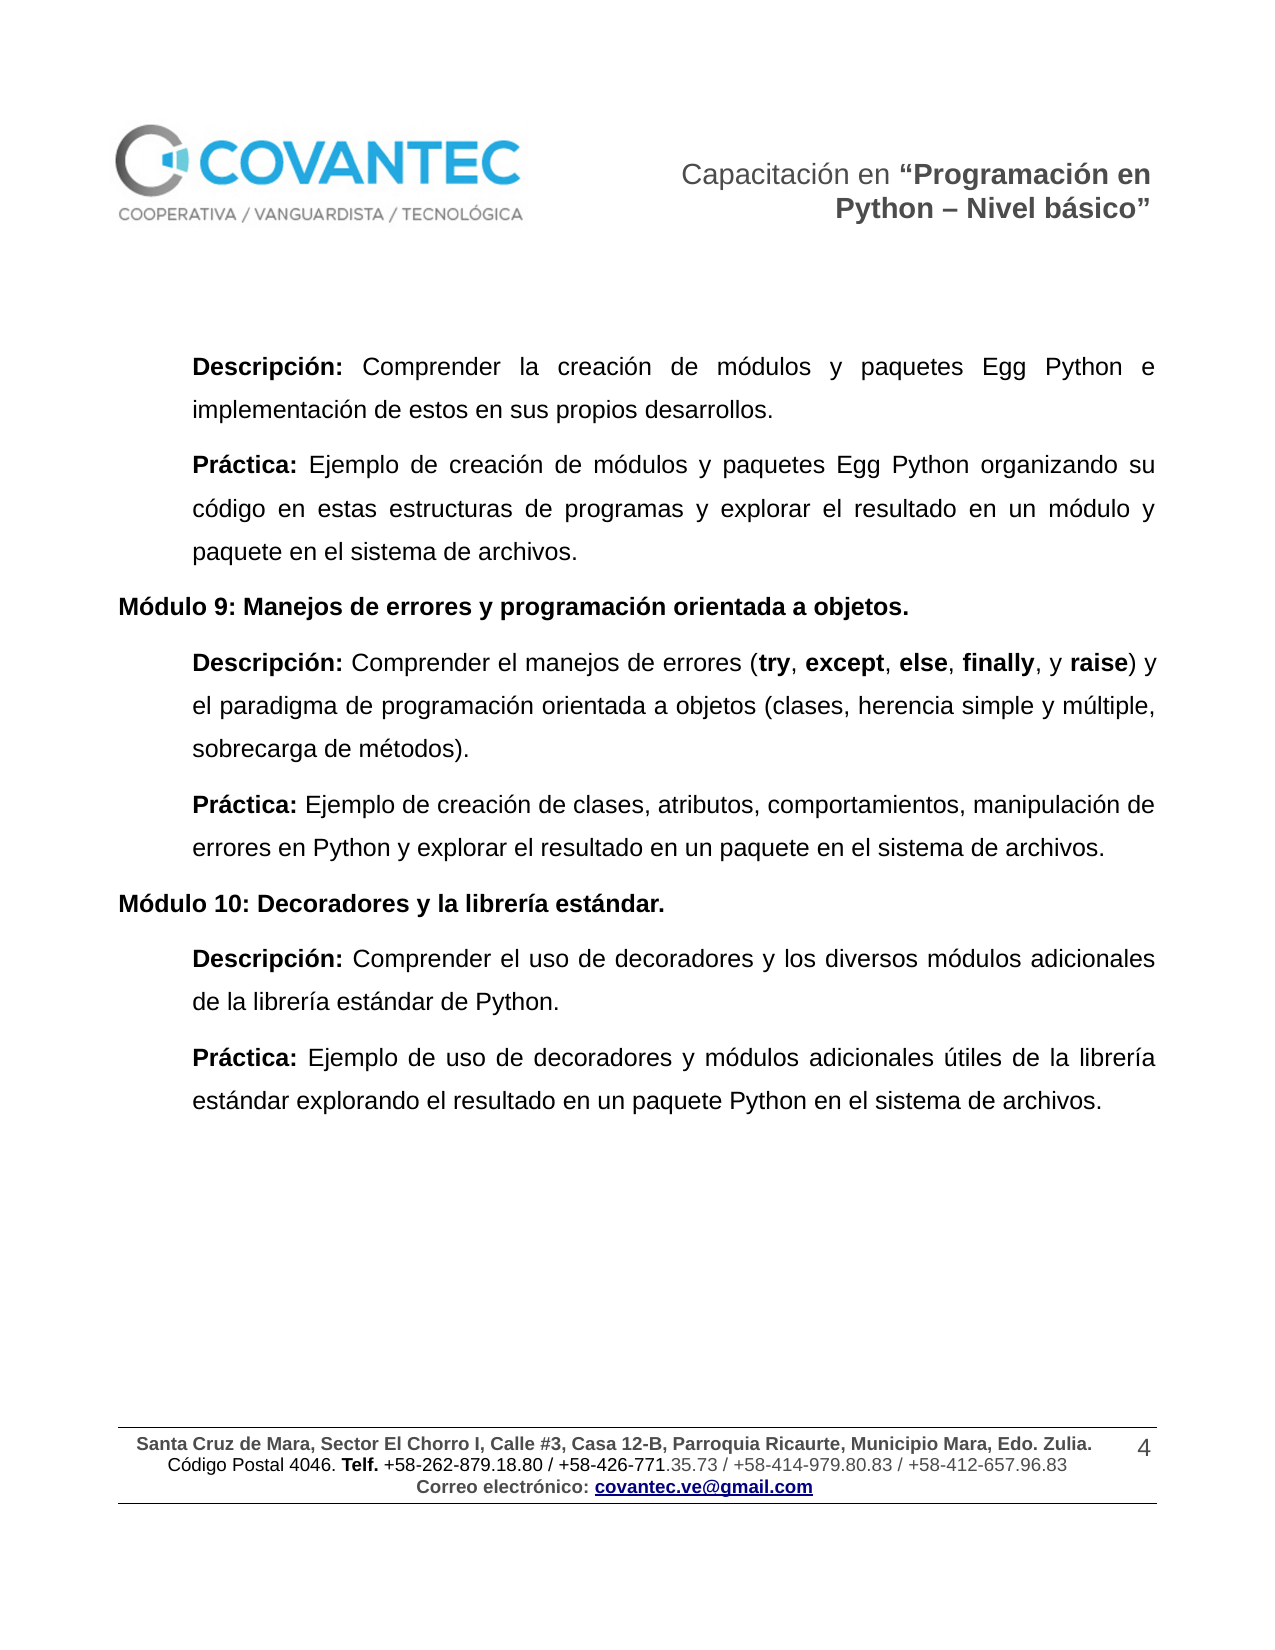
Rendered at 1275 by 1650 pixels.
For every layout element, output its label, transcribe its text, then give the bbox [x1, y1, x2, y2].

text Módulo 10: Decoradores y la librería estándar. [118, 889, 1157, 917]
text Descripción: Comprender el uso de decoradores y los diversos módulos adicionales de la librería estándar de Python. [192, 944, 1157, 1016]
text Práctica: Ejemplo de creación de clases, atributos, comportamientos, manipulación de errores en Python y explorar el resultado en un paquete en el sistema de archivos. [192, 790, 1157, 862]
picture [109, 117, 528, 228]
text Descripción: Comprender la creación de módulos y paquetes Egg Python e implementación de estos en sus propios desarrollos. [192, 352, 1157, 424]
text Práctica: Ejemplo de creación de módulos y paquetes Egg Python organizando su código en estas estructuras de programas y explorar el resultado en un módulo y paquete en el sistema de archivos. [192, 451, 1157, 566]
text Práctica: Ejemplo de uso de decoradores y módulos adicionales útiles de la librería estándar explorando el resultado en un paquete Python en el sistema de archivos. [192, 1043, 1157, 1115]
text Descripción: Comprender el manejos de errores (try, except, else, finally, y raise) y el paradigma de programación orientada a objetos (clases, herencia simple y múltiple, sobrecarga de métodos). [192, 648, 1157, 763]
text Módulo 9: Manejos de errores y programación orientada a objetos. [118, 592, 1157, 621]
